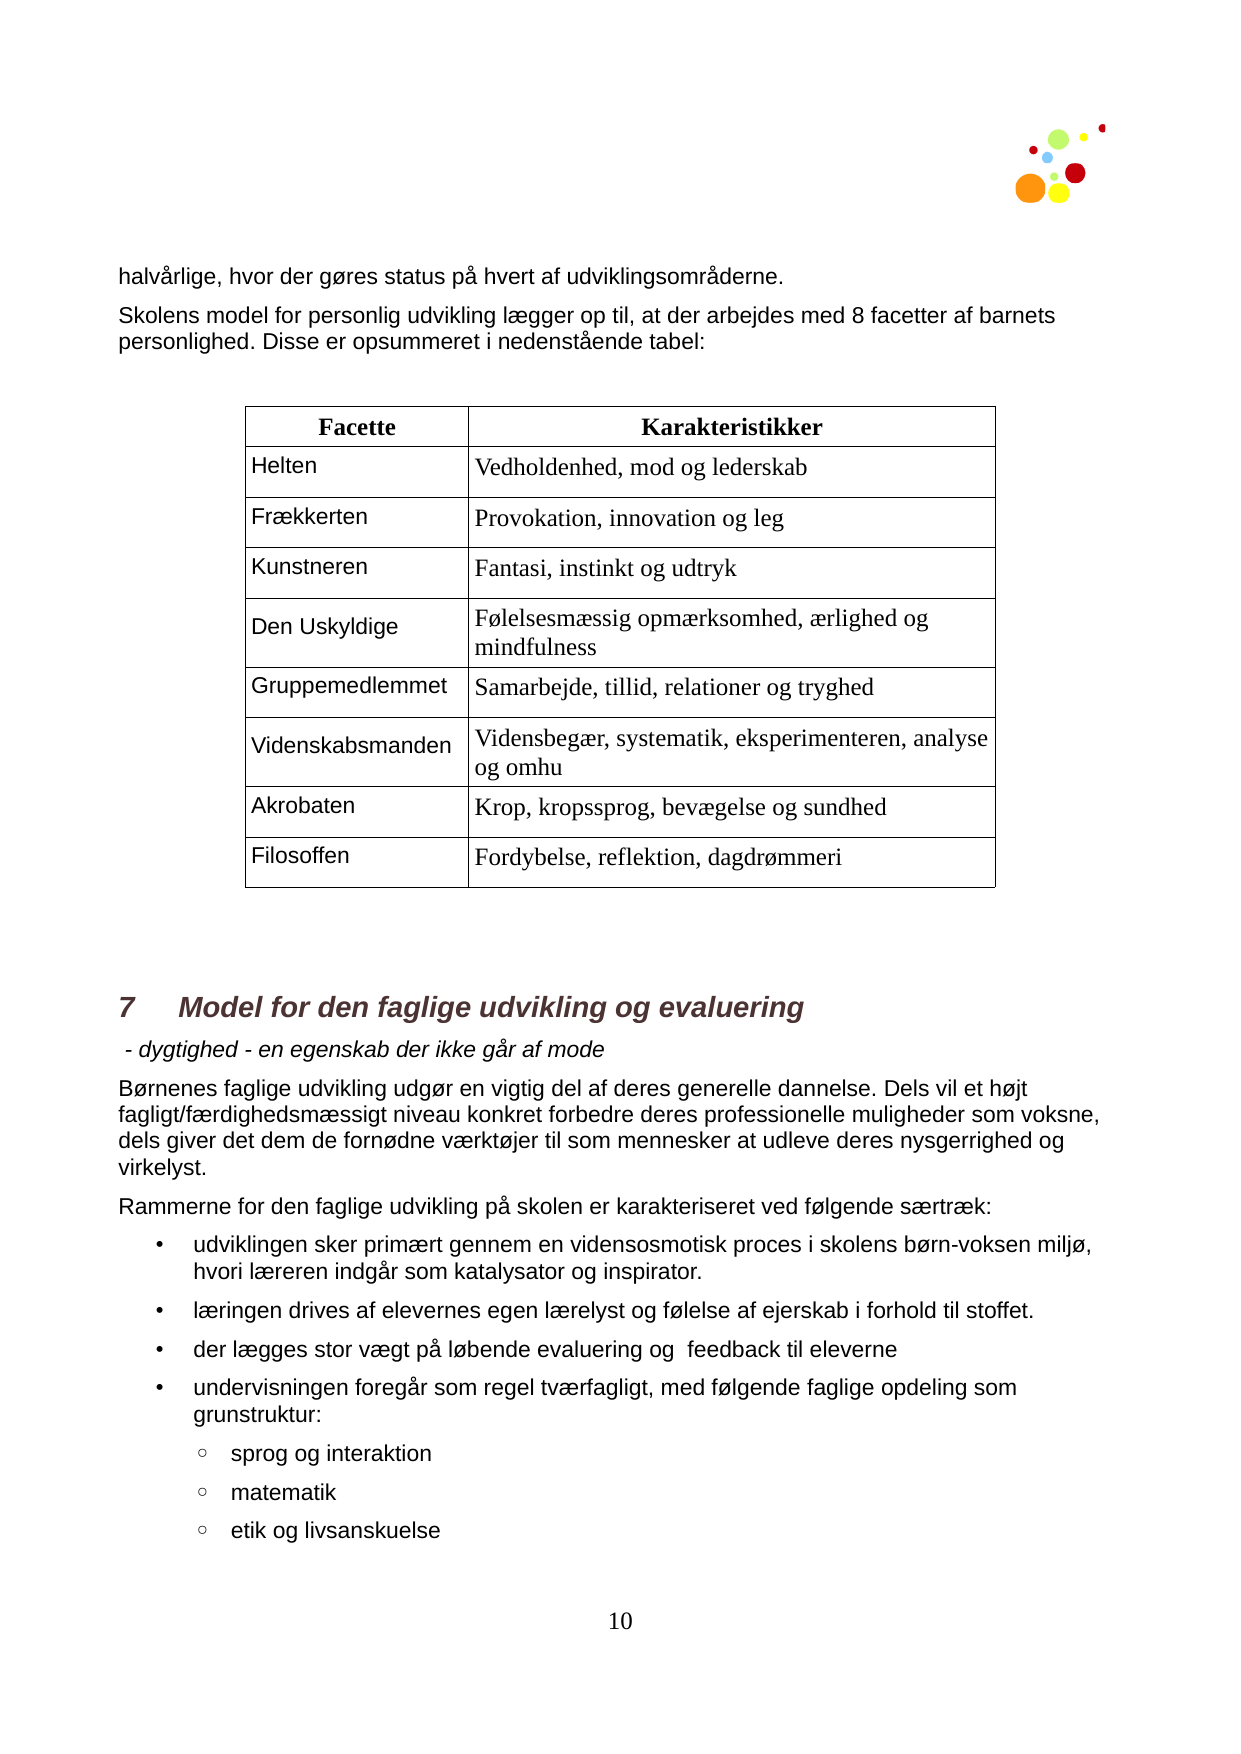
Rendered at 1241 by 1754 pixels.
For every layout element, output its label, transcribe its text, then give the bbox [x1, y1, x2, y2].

table_cell Fordybelse, reflektion, dagdrømmeri [469, 838, 995, 887]
table_header Facette [246, 407, 468, 446]
table_cell Vidensbegær, systematik, eksperimenteren, analyse og omhu [469, 718, 995, 786]
list sprog og interaktion [193, 1439, 1122, 1466]
table_cell Akrobaten [246, 787, 468, 837]
table_cell Videnskabsmanden [246, 718, 468, 786]
picture [1015, 124, 1106, 203]
table_cell Gruppemedlemmet [246, 668, 468, 717]
list undervisningen foregår som regel tværfagligt, med følgende faglige opdeling som grunstruktur: [156, 1374, 1122, 1427]
text - dygtighed - en egenskab der ikke går af mode [118, 1036, 1122, 1062]
table_cell Filosoffen [246, 838, 468, 887]
table_cell Samarbejde, tillid, relationer og tryghed [469, 668, 995, 717]
table_cell Den Uskyldige [246, 599, 468, 667]
table_cell Følelsesmæssig opmærksomhed, ærlighed og mindfulness [469, 599, 995, 667]
table_cell Helten [246, 447, 468, 497]
text Rammerne for den faglige udvikling på skolen er karakteriseret ved følgende særtræk: [118, 1193, 1122, 1219]
table_cell Krop, kropssprog, bevægelse og sundhed [469, 787, 995, 837]
list der lægges stor vægt på løbende evaluering og feedback til eleverne [156, 1336, 1122, 1362]
table_cell Vedholdenhed, mod og lederskab [469, 447, 995, 497]
table_cell Frækkerten [246, 498, 468, 547]
list udviklingen sker primært gennem en vidensosmotisk proces i skolens børn-voksen miljø, hvori læreren indgår som katalysator og inspirator. [156, 1231, 1122, 1284]
text halvårlige, hvor der gøres status på hvert af udviklingsområderne. [118, 263, 1122, 289]
table_cell Kunstneren [246, 548, 468, 598]
text Skolens model for personlig udvikling lægger op til, at der arbejdes med 8 facetter af barnets personlighed. Disse er opsummeret i nedenstående tabel: [118, 302, 1122, 355]
list etik og livsanskuelse [193, 1517, 1122, 1544]
list matematik [193, 1478, 1122, 1505]
subtitle Model for den faglige udvikling og evaluering [118, 990, 1122, 1023]
table_cell Provokation, innovation og leg [469, 498, 995, 547]
table_header Karakteristikker [469, 407, 995, 446]
table_cell Fantasi, instinkt og udtryk [469, 548, 995, 598]
text Børnenes faglige udvikling udgør en vigtig del af deres generelle dannelse. Dels vil et højt fagligt/færdighedsmæssigt niveau konkret forbedre deres professionelle muligheder som voksne, dels giver det dem de fornødne værktøjer til som mennesker at udleve deres nysgerrighed og virkelyst. [118, 1075, 1122, 1180]
list læringen drives af elevernes egen lærelyst og følelse af ejerskab i forhold til stoffet. [156, 1297, 1122, 1323]
